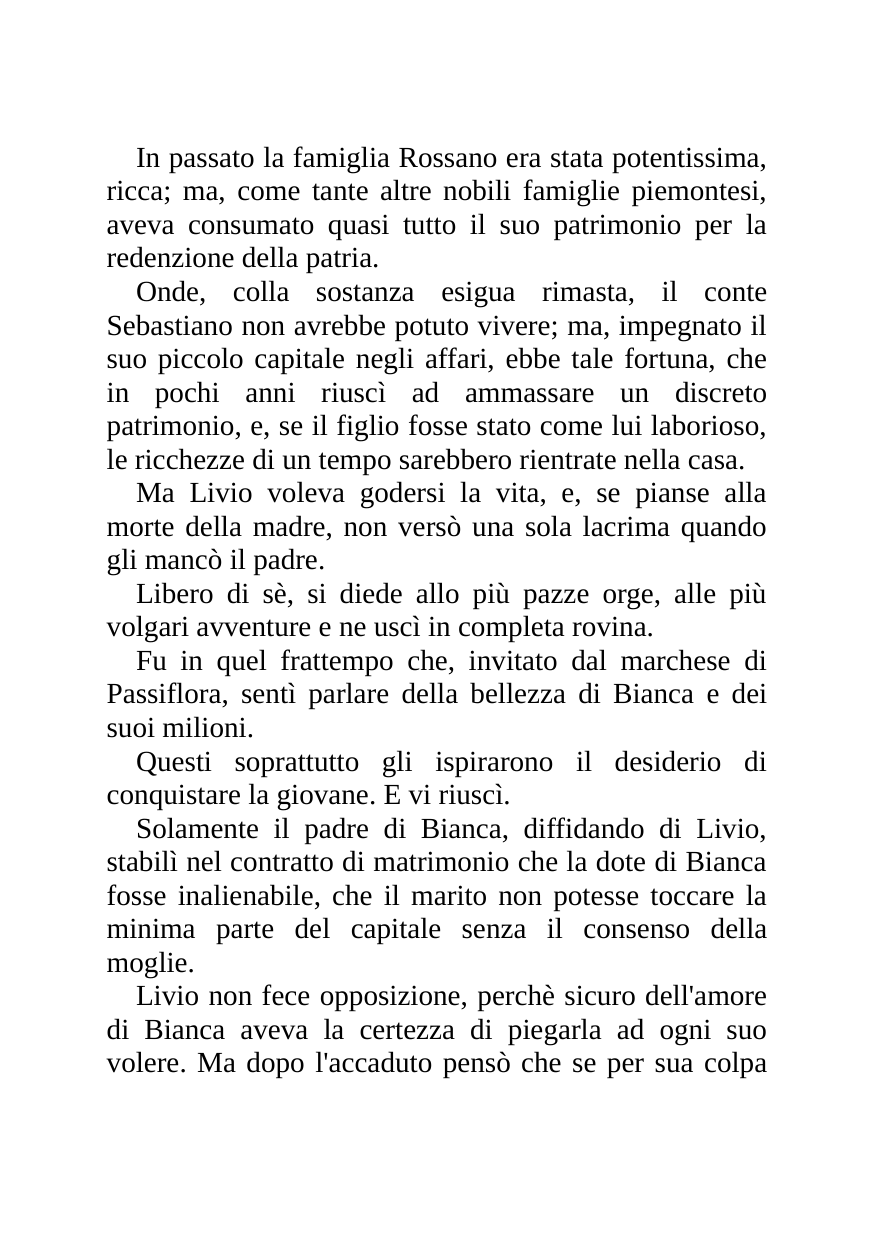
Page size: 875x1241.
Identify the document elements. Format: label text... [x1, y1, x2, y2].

text Ma Livio voleva godersi la vita, e, se pianse alla morte della madre, non versò una sola lacrima quando gli mancò il padre. [106, 475, 768, 576]
text Libero di sè, si diede allo più pazze orge, alle più volgari avventure e ne uscì in completa rovina. [106, 576, 768, 643]
text In passato la famiglia Rossano era stata potentissima, ricca; ma, come tante altre nobili famiglie piemontesi, aveva consumato quasi tutto il suo patrimonio per la redenzione della patria. [106, 140, 768, 274]
text Fu in quel frattempo che, invitato dal marchese di Passiflora, sentì parlare della bellezza di Bianca e dei suoi milioni. [106, 643, 768, 744]
text Livio non fece opposizione, perchè sicuro dell'amore di Bianca aveva la certezza di piegarla ad ogni suo volere. Ma dopo l'accaduto pensò che se per sua colpa [106, 978, 768, 1079]
text Onde, colla sostanza esigua rimasta, il conte Sebastiano non avrebbe potuto vivere; ma, impegnato il suo piccolo capitale negli affari, ebbe tale fortuna, che in pochi anni riuscì ad ammassare un discreto patrimonio, e, se il figlio fosse stato come lui laborioso, le ricchezze di un tempo sarebbero rientrate nella casa. [106, 274, 768, 475]
text Solamente il padre di Bianca, diffidando di Livio, stabilì nel contratto di matrimonio che la dote di Bianca fosse inalienabile, che il marito non potesse toccare la minima parte del capitale senza il consenso della moglie. [106, 811, 768, 978]
text Questi soprattutto gli ispirarono il desiderio di conquistare la giovane. E vi riuscì. [106, 744, 768, 811]
